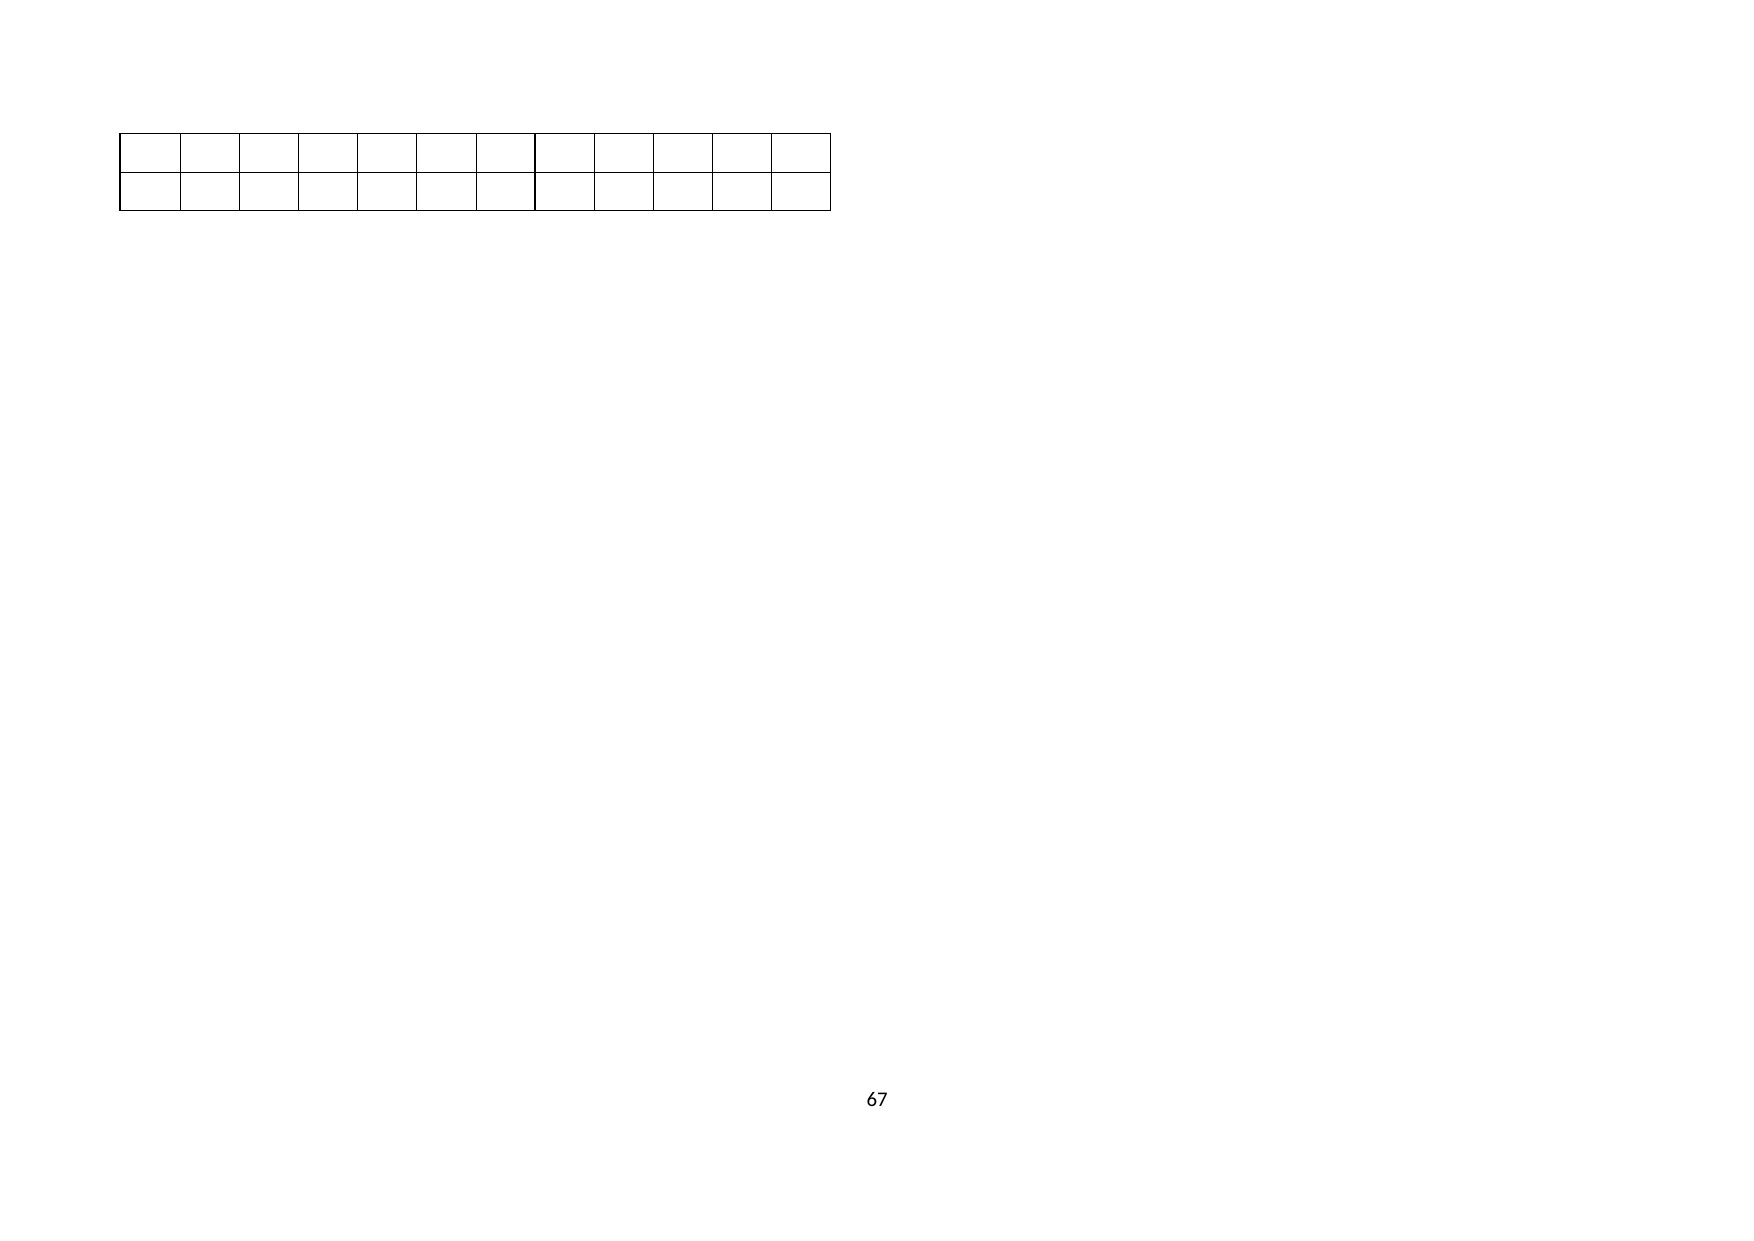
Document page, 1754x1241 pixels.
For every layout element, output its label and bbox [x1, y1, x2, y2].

table_cell [595, 134, 653, 172]
table_cell [358, 134, 416, 172]
table_cell [417, 134, 476, 172]
table_cell [772, 134, 830, 172]
table_cell [477, 173, 534, 210]
table_cell [358, 173, 416, 210]
table_cell [654, 134, 712, 172]
table_cell [121, 173, 180, 210]
table_cell [121, 134, 180, 172]
table_cell [181, 173, 239, 210]
table_cell [417, 173, 476, 210]
table_cell [536, 134, 594, 172]
table_cell [181, 134, 239, 172]
table_cell [713, 134, 771, 172]
table_cell [772, 173, 830, 210]
table_cell [536, 173, 594, 210]
table_cell [654, 173, 712, 210]
table_cell [240, 173, 298, 210]
table_cell [477, 134, 534, 172]
table_cell [713, 173, 771, 210]
table_cell [299, 173, 357, 210]
table_cell [595, 173, 653, 210]
table_cell [299, 134, 357, 172]
table_cell [240, 134, 298, 172]
